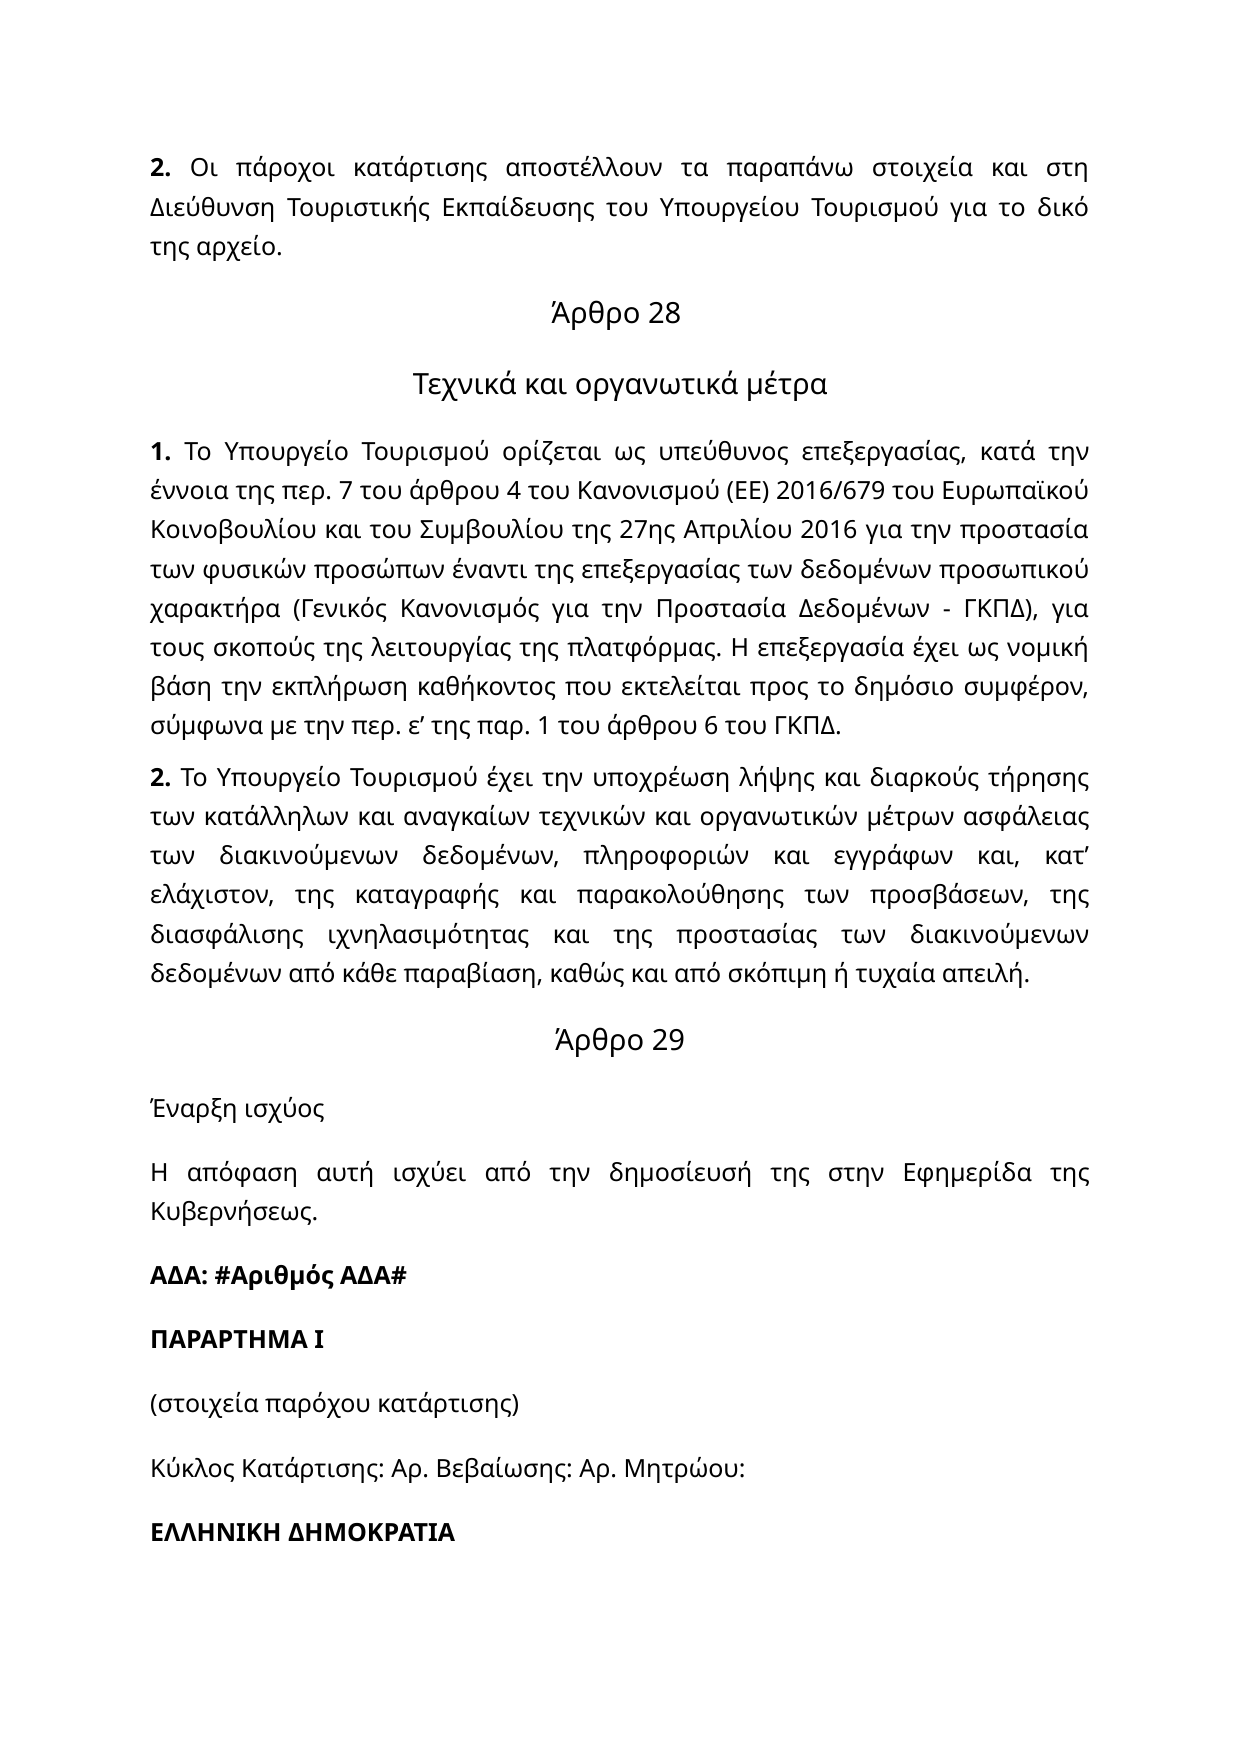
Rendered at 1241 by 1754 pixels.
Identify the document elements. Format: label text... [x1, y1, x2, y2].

text Κύκλος Κατάρτισης: Αρ. Βεβαίωσης: Αρ. Μητρώου: [150, 1450, 1090, 1484]
text Έναρξη ισχύος [150, 1090, 1090, 1124]
text ΑΔΑ: #Αριθμός ΑΔΑ# [150, 1258, 1090, 1292]
text 1. Το Υπουργείο Τουρισμού ορίζεται ως υπεύθυνος επεξεργασίας, κατά την έννοια της περ. 7 του άρθρου 4 του Κανονισμού (ΕΕ) 2016/679 του Ευρωπαϊκού Κοινοβουλίου και του Συμβουλίου της 27ης Απριλίου 2016 για την προστασία των φυσικών προσώπων έναντι της επεξεργασίας των δεδομένων προσωπικού χαρακτήρα (Γενικός Κανονισμός για την Προστασία Δεδομένων - ΓΚΠΔ), για τους σκοπούς της λειτουργίας της πλατφόρμας. Η επεξεργασία έχει ως νομική βάση την εκπλήρωση καθήκοντος που εκτελείται προς το δημόσιο συμφέρον, σύμφωνα με την περ. ε’ της παρ. 1 του άρθρου 6 του ΓΚΠΔ. [150, 434, 1090, 742]
subtitle Τεχνικά και οργανωτικά μέτρα [150, 363, 1090, 403]
text 2. Το Υπουργείο Τουρισμού έχει την υποχρέωση λήψης και διαρκούς τήρησης των κατάλληλων και αναγκαίων τεχνικών και οργανωτικών μέτρων ασφάλειας των διακινούμενων δεδομένων, πληροφοριών και εγγράφων και, κατ’ ελάχιστον, της καταγραφής και παρακολούθησης των προσβάσεων, της διασφάλισης ιχνηλασιμότητας και της προστασίας των διακινούμενων δεδομένων από κάθε παραβίαση, καθώς και από σκόπιμη ή τυχαία απειλή. [150, 759, 1090, 989]
subtitle Άρθρο 29 [150, 1019, 1090, 1059]
text (στοιχεία παρόχου κατάρτισης) [150, 1386, 1090, 1420]
text 2. Οι πάροχοι κατάρτισης αποστέλλουν τα παραπάνω στοιχεία και στη Διεύθυνση Τουριστικής Εκπαίδευσης του Υπουργείου Τουρισμού για το δικό της αρχείο. [150, 150, 1090, 262]
text Η απόφαση αυτή ισχύει από την δημοσίευσή της στην Εφημερίδα της Κυβερνήσεως. [150, 1154, 1090, 1228]
subtitle Άρθρο 28 [150, 292, 1090, 332]
text ΠΑΡΑΡΤΗΜΑ Ι [150, 1322, 1090, 1356]
text ΕΛΛΗΝΙΚΗ ΔΗΜΟΚΡΑΤΙΑ [150, 1514, 1090, 1548]
